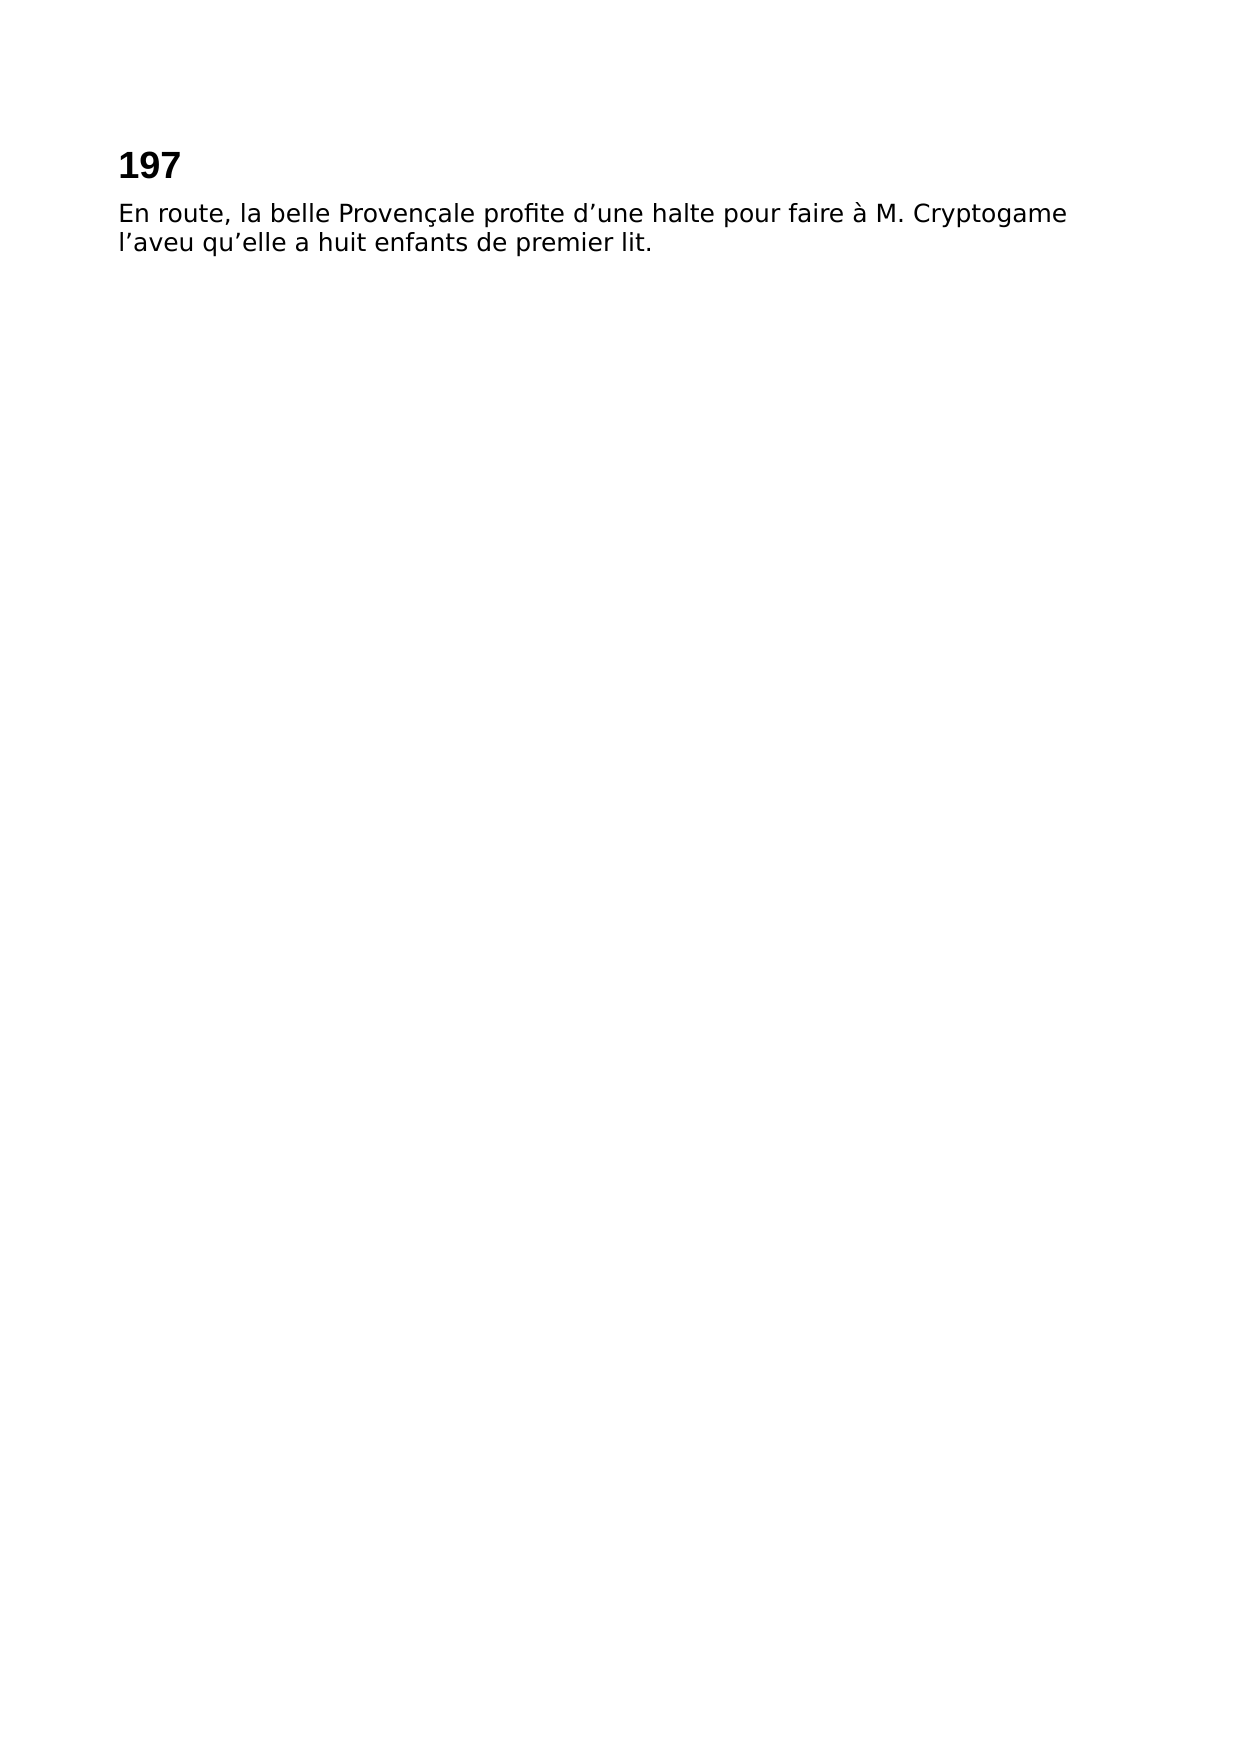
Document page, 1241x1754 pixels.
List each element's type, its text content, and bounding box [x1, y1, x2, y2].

subtitle 197 [118, 143, 1122, 187]
text En route, la belle Provençale profite d’une halte pour faire à M. Cryptogame l’aveu qu’elle a huit enfants de premier lit. [118, 199, 1122, 258]
